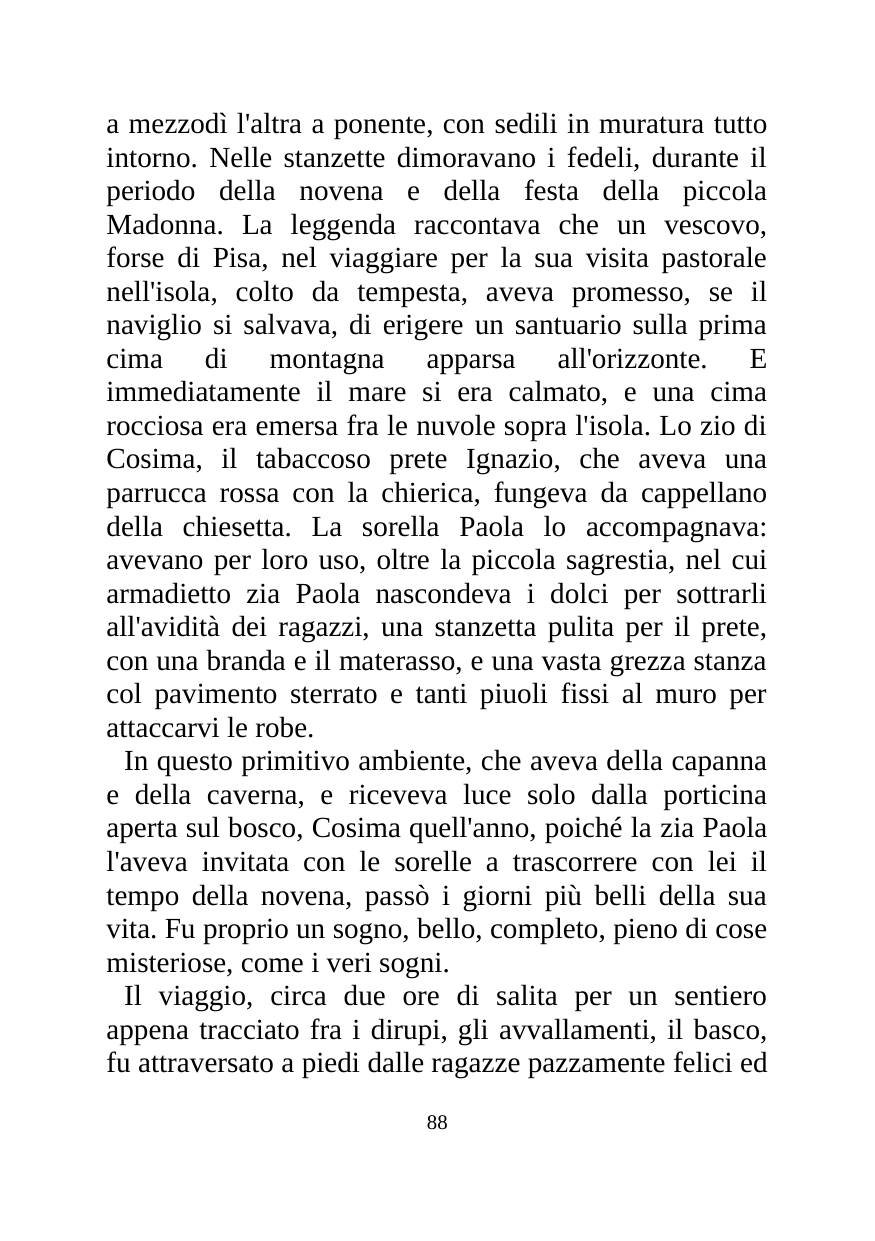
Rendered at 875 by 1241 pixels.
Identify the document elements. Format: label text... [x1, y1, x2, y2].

text In questo primitivo ambiente, che aveva della capanna e della caverna, e riceveva luce solo dalla porticina aperta sul bosco, Cosima quell'anno, poiché la zia Paola l'aveva invitata con le sorelle a trascorrere con lei il tempo della novena, passò i giorni più belli della sua vita. Fu proprio un sogno, bello, completo, pieno di cose misteriose, come i veri sogni. [106, 743, 768, 978]
text a mezzodì l'altra a ponente, con sedili in muratura tutto intorno. Nelle stanzette dimoravano i fedeli, durante il periodo della novena e della festa della piccola Madonna. La leggenda raccontava che un vescovo, forse di Pisa, nel viaggiare per la sua visita pastorale nell'isola, colto da tempesta, aveva promesso, se il naviglio si salvava, di erigere un santuario sulla prima cima di montagna apparsa all'orizzonte. E immediatamente il mare si era calmato, e una cima rocciosa era emersa fra le nuvole sopra l'isola. Lo zio di Cosima, il tabaccoso prete Ignazio, che aveva una parrucca rossa con la chierica, fungeva da cappellano della chiesetta. La sorella Paola lo accompagnava: avevano per loro uso, oltre la piccola sagrestia, nel cui armadietto zia Paola nascondeva i dolci per sottrarli all'avidità dei ragazzi, una stanzetta pulita per il prete, con una branda e il materasso, e una vasta grezza stanza col pavimento sterrato e tanti piuoli fissi al muro per attaccarvi le robe. [106, 106, 768, 743]
text Il viaggio, circa due ore di salita per un sentiero appena tracciato fra i dirupi, gli avvallamenti, il basco, fu attraversato a piedi dalle ragazze pazzamente felici ed [106, 978, 768, 1079]
